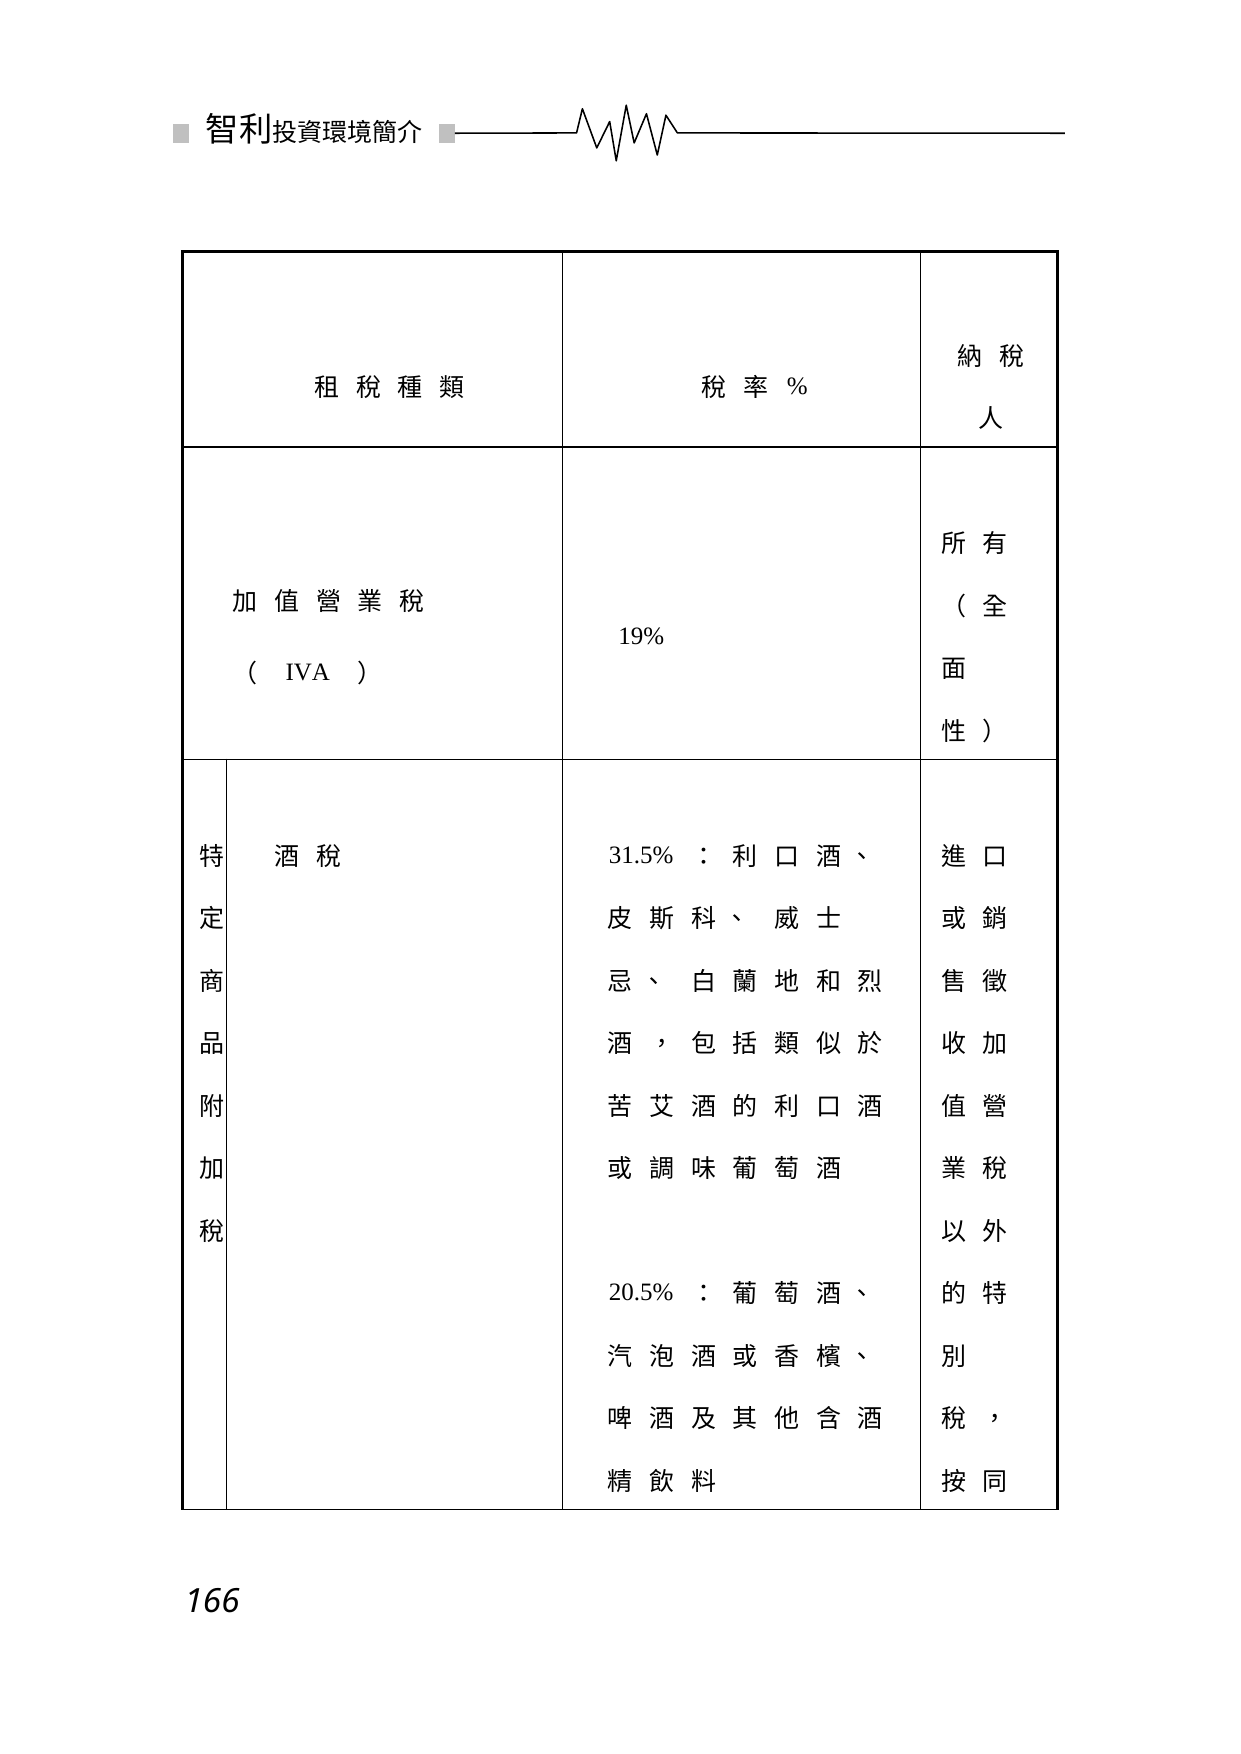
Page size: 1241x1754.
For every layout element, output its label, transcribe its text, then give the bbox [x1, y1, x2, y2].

table_cell 進口或銷售徵收加值營業稅以外的特別稅，按同 [921, 760, 1056, 1508]
table_cell 所有（全面性） [921, 448, 1056, 758]
table_header 稅率% [563, 253, 920, 446]
table_cell 19% [563, 448, 920, 758]
table_cell 加值營業稅 （IVA） [184, 448, 562, 758]
table_header 租稅種類 [184, 253, 562, 446]
table_header 納稅人 [921, 253, 1056, 446]
table_cell 特定商品附加稅 [184, 760, 226, 1508]
table_cell 酒稅 [227, 760, 562, 1508]
table_cell 31.5%：利口酒、皮斯科、威士忌、白蘭地和烈酒，包括類似於苦艾酒的利口酒或調味葡萄酒 20.5%：葡萄酒、汽泡酒或香檳、啤酒及其他含酒精飲料 [563, 760, 920, 1508]
